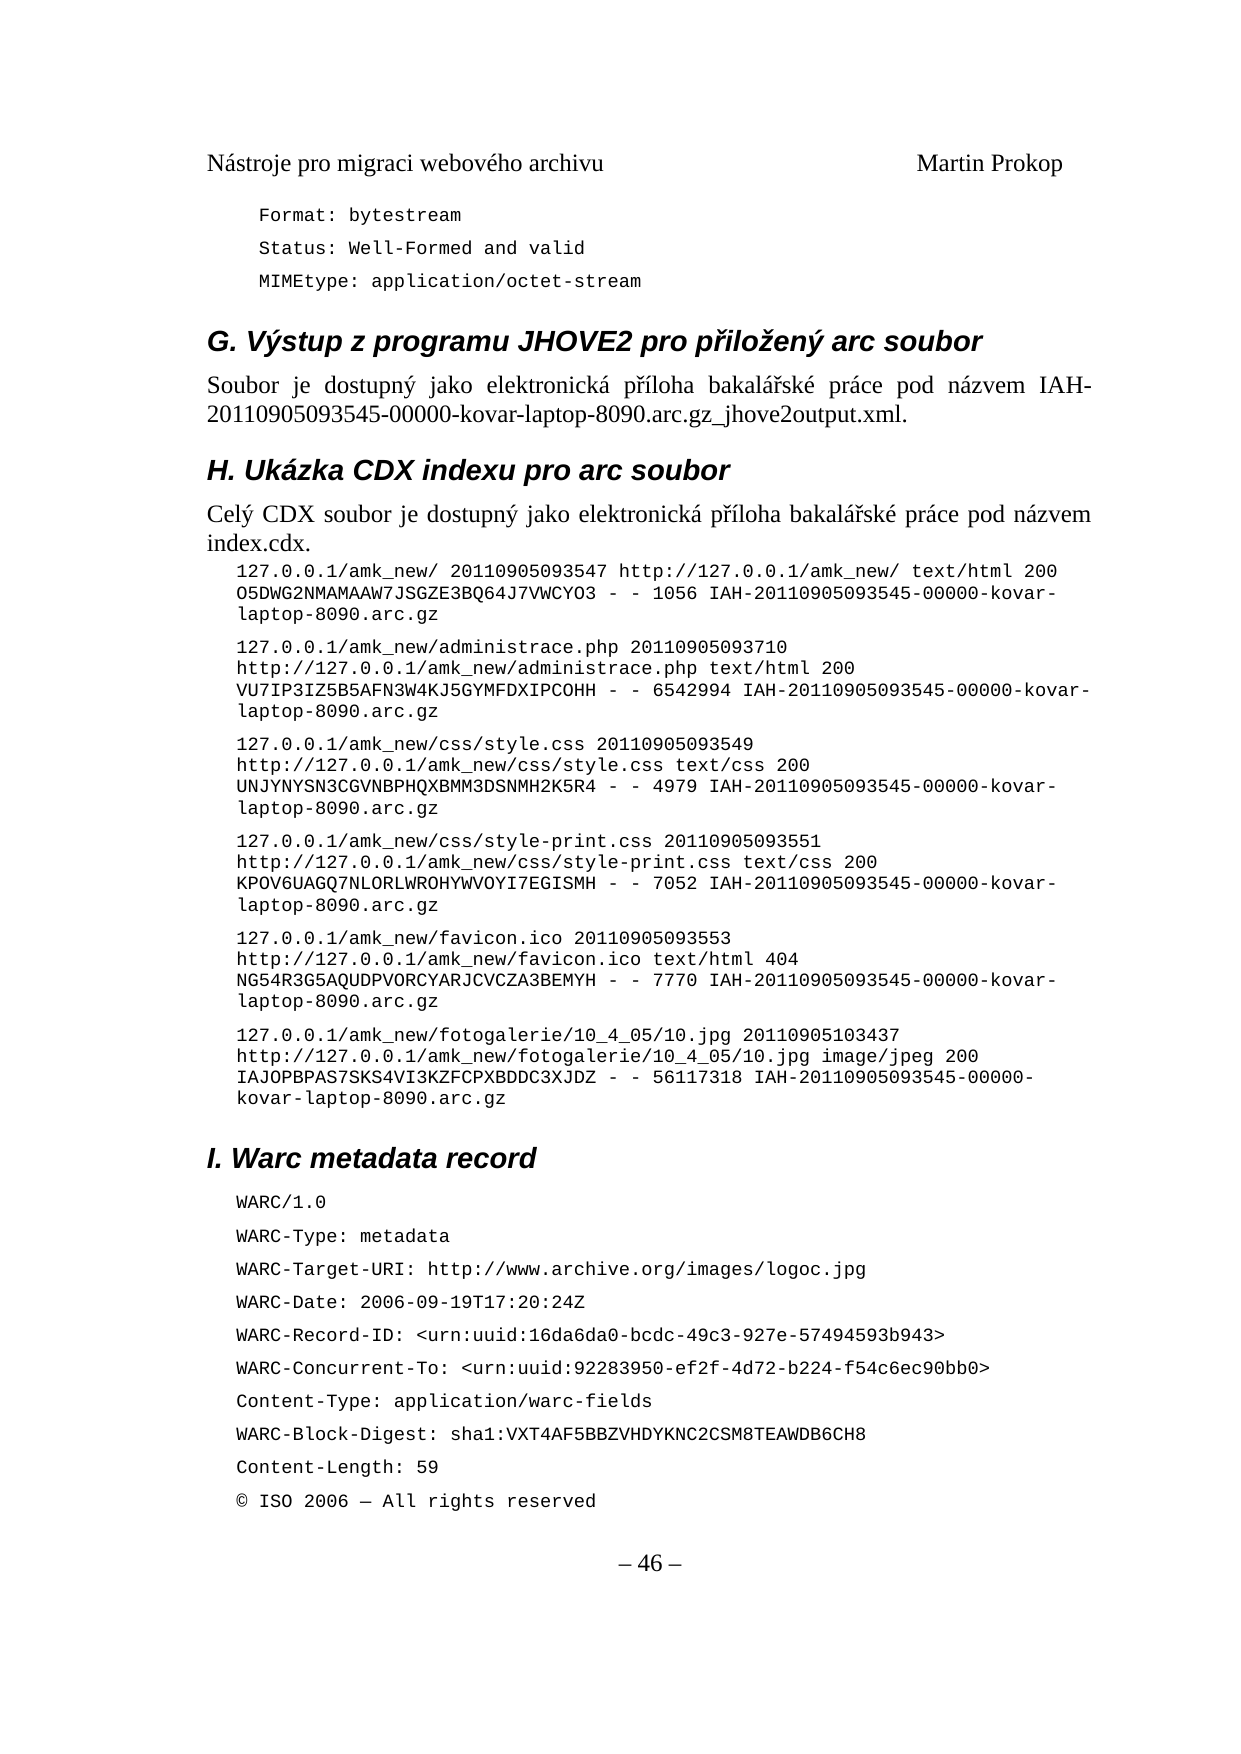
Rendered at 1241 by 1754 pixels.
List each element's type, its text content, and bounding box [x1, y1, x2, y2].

text WARC-Concurrent-To: <urn:uuid:92283950-ef2f-4d72-b224-f54c6ec90bb0> [236, 1359, 1093, 1380]
text WARC-Target-URI: http://www.archive.org/images/logoc.jpg [236, 1259, 1093, 1281]
text WARC/1.0 [236, 1193, 1093, 1214]
text Content-Type: application/warc-fields [236, 1392, 1093, 1413]
text 127.0.0.1/amk_new/favicon.ico 20110905093553 http://127.0.0.1/amk_new/favicon.ico text/html 404 NG54R3G5AQUDPVORCYARJCVCZA3BEMYH - - 7770 IAH-20110905093545-00000-kovar-laptop-8090.arc.gz [236, 928, 1093, 1013]
text WARC-Type: metadata [236, 1226, 1093, 1248]
text Status: Well-Formed and valid [236, 239, 1093, 260]
text 127.0.0.1/amk_new/css/style-print.css 20110905093551 http://127.0.0.1/amk_new/css/style-print.css text/css 200 KPOV6UAGQ7NLORLWROHYWVOYI7EGISMH - - 7052 IAH-20110905093545-00000-kovar-laptop-8090.arc.gz [236, 832, 1093, 917]
text 127.0.0.1/amk_new/css/style.css 20110905093549 http://127.0.0.1/amk_new/css/style.css text/css 200 UNJYNYSN3CGVNBPHQXBMM3DSNMH2K5R4 - - 4979 IAH-20110905093545-00000-kovar-laptop-8090.arc.gz [236, 735, 1093, 820]
text © ISO 2006 — All rights reserved [236, 1491, 1093, 1513]
subtitle H. Ukázka CDX indexu pro arc soubor [207, 453, 1093, 486]
text 127.0.0.1/amk_new/fotogalerie/10_4_05/10.jpg 20110905103437 http://127.0.0.1/amk_new/fotogalerie/10_4_05/10.jpg image/jpeg 200 IAJOPBPAS7SKS4VI3KZFCPXBDDC3XJDZ - - 56117318 IAH-20110905093545-00000-kovar-laptop-8090.arc.gz [236, 1025, 1093, 1110]
text 127.0.0.1/amk_new/ 20110905093547 http://127.0.0.1/amk_new/ text/html 200 O5DWG2NMAMAAW7JSGZE3BQ64J7VWCYO3 - - 1056 IAH-20110905093545-00000-kovar-laptop-8090.arc.gz [236, 562, 1093, 626]
text MIMEtype: application/octet-stream [236, 272, 1093, 293]
text Soubor je dostupný jako elektronická příloha bakalářské práce pod názvem IAH-20110905093545-00000-kovar-laptop-8090.arc.gz_jhove2output.xml. [207, 370, 1093, 428]
subtitle I. Warc metadata record [207, 1141, 1093, 1175]
text Celý CDX soubor je dostupný jako elektronická příloha bakalářské práce pod názvem index.cdx. [207, 499, 1093, 556]
text WARC-Block-Digest: sha1:VXT4AF5BBZVHDYKNC2CSM8TEAWDB6CH8 [236, 1425, 1093, 1446]
subtitle G. Výstup z programu JHOVE2 pro přiložený arc soubor [207, 324, 1093, 358]
text WARC-Date: 2006-09-19T17:20:24Z [236, 1293, 1093, 1314]
text Content-Length: 59 [236, 1458, 1093, 1479]
text WARC-Record-ID: <urn:uuid:16da6da0-bcdc-49c3-927e-57494593b943> [236, 1326, 1093, 1347]
text Format: bytestream [236, 206, 1093, 227]
text 127.0.0.1/amk_new/administrace.php 20110905093710 http://127.0.0.1/amk_new/administrace.php text/html 200 VU7IP3IZ5B5AFN3W4KJ5GYMFDXIPCOHH - - 6542994 IAH-20110905093545-00000-kovar-laptop-8090.arc.gz [236, 638, 1093, 723]
